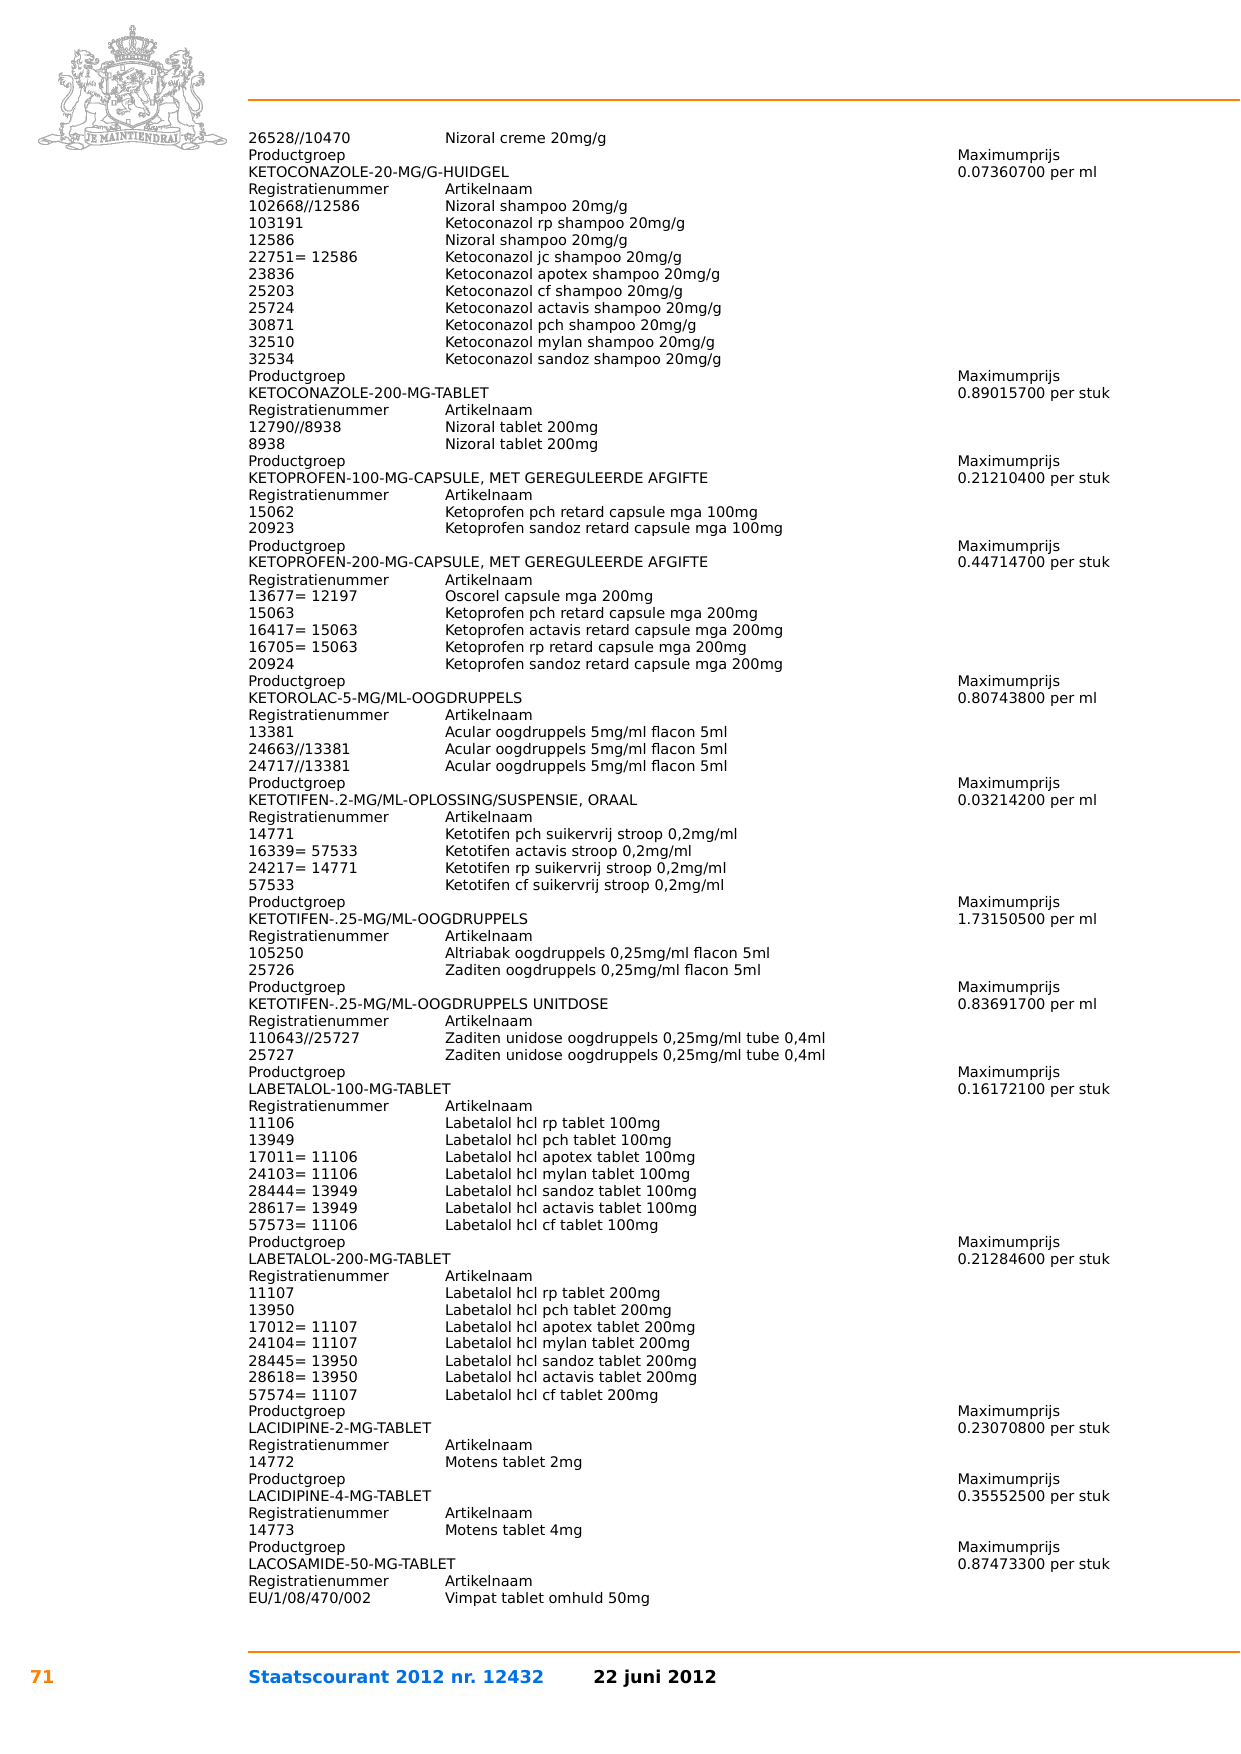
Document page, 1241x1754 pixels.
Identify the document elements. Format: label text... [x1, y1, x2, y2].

table_cell [951, 1047, 1163, 1064]
table_cell Acular oogdruppels 5mg/ml flacon 5ml [439, 724, 951, 741]
table_cell 105250 [248, 945, 439, 962]
table_cell [439, 147, 951, 164]
table_cell [951, 1166, 1163, 1183]
table_cell Nizoral shampoo 20mg/g [439, 232, 951, 249]
table_cell Maximumprijs [951, 453, 1163, 469]
table_cell [951, 1200, 1163, 1217]
table_cell Nizoral tablet 200mg [439, 436, 951, 452]
table_cell 24104= 11107 [248, 1335, 439, 1352]
table_cell Maximumprijs [951, 1471, 1163, 1488]
table_cell [951, 1505, 1163, 1522]
table_cell Registratienummer [248, 1098, 439, 1115]
table_cell [951, 622, 1163, 639]
table_cell Maximumprijs [951, 1403, 1163, 1420]
table_cell Labetalol hcl actavis tablet 100mg [439, 1200, 951, 1217]
table_cell [951, 1115, 1163, 1132]
table_cell [439, 1234, 951, 1251]
table_cell Artikelnaam [439, 402, 951, 418]
table_cell EU/1/08/470/002 [248, 1590, 439, 1607]
table_cell Productgroep [248, 1234, 439, 1251]
table_cell 25726 [248, 962, 439, 979]
table_cell [951, 317, 1163, 334]
table_cell Maximumprijs [951, 673, 1163, 690]
table_cell 8938 [248, 436, 439, 452]
table_cell Maximumprijs [951, 368, 1163, 384]
table_cell Registratienummer [248, 181, 439, 198]
table_cell Maximumprijs [951, 894, 1163, 911]
table_cell Maximumprijs [951, 979, 1163, 996]
table_cell [951, 436, 1163, 452]
table_cell Productgroep [248, 147, 439, 164]
table_cell [951, 1386, 1163, 1403]
table_cell Motens tablet 2mg [439, 1454, 951, 1471]
table_cell 11107 [248, 1285, 439, 1301]
table_cell 0.03214200 per ml [951, 792, 1163, 809]
table_cell Zaditen oogdruppels 0,25mg/ml flacon 5ml [439, 962, 951, 979]
table_cell 25724 [248, 300, 439, 317]
table_cell Labetalol hcl apotex tablet 100mg [439, 1149, 951, 1166]
table_cell Acular oogdruppels 5mg/ml flacon 5ml [439, 741, 951, 758]
table_cell [951, 232, 1163, 249]
table_cell Ketoconazol actavis shampoo 20mg/g [439, 300, 951, 317]
table_cell [951, 571, 1163, 588]
table_cell 12586 [248, 232, 439, 249]
table_cell 0.07360700 per ml [951, 164, 1163, 181]
table_cell Registratienummer [248, 1268, 439, 1284]
table_cell [439, 368, 951, 384]
table_cell Productgroep [248, 894, 439, 911]
table_cell Labetalol hcl cf tablet 200mg [439, 1386, 951, 1403]
table_cell [951, 1335, 1163, 1352]
table_cell Registratienummer [248, 928, 439, 945]
table_cell [951, 419, 1163, 436]
table_cell 13949 [248, 1132, 439, 1149]
table_cell Labetalol hcl sandoz tablet 200mg [439, 1353, 951, 1369]
table_cell Ketotifen rp suikervrij stroop 0,2mg/ml [439, 860, 951, 877]
table_cell Artikelnaam [439, 707, 951, 724]
table_cell 0.44714700 per stuk [951, 554, 1163, 571]
table_cell 28444= 13949 [248, 1183, 439, 1199]
table_cell 0.23070800 per stuk [951, 1420, 1163, 1437]
table_cell 14772 [248, 1454, 439, 1471]
table_cell KETOROLAC-5-MG/ML-OOGDRUPPELS [248, 690, 951, 707]
table_cell Registratienummer [248, 1505, 439, 1522]
table_cell Registratienummer [248, 571, 439, 588]
table_cell Registratienummer [248, 809, 439, 826]
table_cell Nizoral creme 20mg/g [439, 130, 951, 147]
table_cell KETOCONAZOLE-20-MG/G-HUIDGEL [248, 164, 951, 181]
table_cell 24103= 11106 [248, 1166, 439, 1183]
table_cell Ketoconazol pch shampoo 20mg/g [439, 317, 951, 334]
table_cell Artikelnaam [439, 1013, 951, 1030]
table_cell 110643//25727 [248, 1030, 439, 1047]
table_cell Ketotifen pch suikervrij stroop 0,2mg/ml [439, 826, 951, 843]
table_cell [439, 538, 951, 554]
picture [38, 25, 227, 150]
table_cell 16417= 15063 [248, 622, 439, 639]
table_cell Labetalol hcl sandoz tablet 100mg [439, 1183, 951, 1199]
table_cell [439, 775, 951, 792]
table_cell Maximumprijs [951, 147, 1163, 164]
table_cell [439, 1471, 951, 1488]
table_cell 12790//8938 [248, 419, 439, 436]
table_cell 0.83691700 per ml [951, 996, 1163, 1013]
table_cell KETOTIFEN-.25-MG/ML-OOGDRUPPELS [248, 911, 951, 928]
table_cell [951, 809, 1163, 826]
table_cell Ketoprofen rp retard capsule mga 200mg [439, 639, 951, 656]
table_cell [951, 1369, 1163, 1386]
table_cell [951, 486, 1163, 503]
table_cell Productgroep [248, 1064, 439, 1081]
table_cell Productgroep [248, 673, 439, 690]
table_cell [951, 758, 1163, 775]
table_cell KETOPROFEN-100-MG-CAPSULE, MET GEREGULEERDE AFGIFTE [248, 470, 951, 486]
table_cell Nizoral tablet 200mg [439, 419, 951, 436]
table_cell [951, 249, 1163, 266]
table_cell LABETALOL-100-MG-TABLET [248, 1081, 951, 1098]
table_cell [439, 673, 951, 690]
table_cell [439, 1403, 951, 1420]
table_cell [951, 928, 1163, 945]
table_cell [951, 504, 1163, 520]
table_cell [951, 741, 1163, 758]
table_cell 14773 [248, 1522, 439, 1539]
table_cell Vimpat tablet omhuld 50mg [439, 1590, 951, 1607]
table_cell [951, 130, 1163, 147]
table_cell Ketoconazol cf shampoo 20mg/g [439, 283, 951, 300]
table_cell 57574= 11107 [248, 1386, 439, 1403]
table_cell 20924 [248, 656, 439, 673]
table_cell [951, 724, 1163, 741]
table_cell [951, 877, 1163, 894]
table_cell Maximumprijs [951, 1234, 1163, 1251]
table_cell [951, 334, 1163, 351]
table_cell [951, 1437, 1163, 1454]
table_cell Ketoprofen sandoz retard capsule mga 100mg [439, 520, 951, 537]
table_cell 1.73150500 per ml [951, 911, 1163, 928]
table_cell Artikelnaam [439, 1268, 951, 1284]
table_cell 13677= 12197 [248, 588, 439, 605]
table_cell 26528//10470 [248, 130, 439, 147]
table_cell 17012= 11107 [248, 1319, 439, 1335]
table_cell Registratienummer [248, 402, 439, 418]
table_cell [951, 945, 1163, 962]
table_cell KETOCONAZOLE-200-MG-TABLET [248, 385, 951, 402]
table_cell Productgroep [248, 538, 439, 554]
table_cell [951, 520, 1163, 537]
table_cell [951, 215, 1163, 232]
table_cell 25203 [248, 283, 439, 300]
table_cell 0.21284600 per stuk [951, 1251, 1163, 1267]
table_cell [951, 1132, 1163, 1149]
table_cell 15062 [248, 504, 439, 520]
table_cell Labetalol hcl pch tablet 200mg [439, 1301, 951, 1318]
table_cell [951, 1285, 1163, 1301]
table_cell Ketoconazol jc shampoo 20mg/g [439, 249, 951, 266]
table_cell 30871 [248, 317, 439, 334]
table_cell Registratienummer [248, 1013, 439, 1030]
table_cell Productgroep [248, 453, 439, 469]
table_cell 24717//13381 [248, 758, 439, 775]
table_cell 57573= 11106 [248, 1217, 439, 1233]
table_cell 0.21210400 per stuk [951, 470, 1163, 486]
table_cell [439, 979, 951, 996]
table_cell Maximumprijs [951, 775, 1163, 792]
table_cell [951, 1217, 1163, 1233]
table_cell KETOPROFEN-200-MG-CAPSULE, MET GEREGULEERDE AFGIFTE [248, 554, 951, 571]
table_cell Artikelnaam [439, 181, 951, 198]
table_cell [951, 1353, 1163, 1369]
table_cell Oscorel capsule mga 200mg [439, 588, 951, 605]
table_cell 13950 [248, 1301, 439, 1318]
table_cell Registratienummer [248, 486, 439, 503]
table_cell [951, 1454, 1163, 1471]
table_cell Altriabak oogdruppels 0,25mg/ml flacon 5ml [439, 945, 951, 962]
table_cell LACIDIPINE-4-MG-TABLET [248, 1488, 951, 1505]
table_cell Registratienummer [248, 1573, 439, 1590]
table_cell [951, 1268, 1163, 1284]
table_cell [439, 1064, 951, 1081]
table_cell Artikelnaam [439, 1098, 951, 1115]
table_cell Ketoconazol apotex shampoo 20mg/g [439, 266, 951, 283]
table_cell 0.80743800 per ml [951, 690, 1163, 707]
table_cell 0.16172100 per stuk [951, 1081, 1163, 1098]
table_cell 15063 [248, 605, 439, 622]
table_cell Ketoconazol mylan shampoo 20mg/g [439, 334, 951, 351]
table_cell Artikelnaam [439, 1437, 951, 1454]
table_cell Acular oogdruppels 5mg/ml flacon 5ml [439, 758, 951, 775]
table_cell Labetalol hcl mylan tablet 100mg [439, 1166, 951, 1183]
table_cell 0.89015700 per stuk [951, 385, 1163, 402]
table_cell 24217= 14771 [248, 860, 439, 877]
table_cell Productgroep [248, 1471, 439, 1488]
table_cell LACIDIPINE-2-MG-TABLET [248, 1420, 951, 1437]
table_cell [439, 894, 951, 911]
table_cell [951, 639, 1163, 656]
table_cell Artikelnaam [439, 486, 951, 503]
table_cell 102668//12586 [248, 198, 439, 215]
table_cell [951, 181, 1163, 198]
table_cell Ketotifen actavis stroop 0,2mg/ml [439, 843, 951, 860]
table_cell Artikelnaam [439, 571, 951, 588]
table_cell Labetalol hcl rp tablet 200mg [439, 1285, 951, 1301]
table_cell 24663//13381 [248, 741, 439, 758]
table_cell [951, 402, 1163, 418]
table_cell Productgroep [248, 1403, 439, 1420]
table_cell [951, 588, 1163, 605]
table_cell [951, 1319, 1163, 1335]
table_cell Ketoprofen sandoz retard capsule mga 200mg [439, 656, 951, 673]
table_cell 32534 [248, 351, 439, 368]
table_cell [951, 1098, 1163, 1115]
table_cell [951, 1149, 1163, 1166]
table_cell 13381 [248, 724, 439, 741]
table_cell Artikelnaam [439, 809, 951, 826]
table_cell [951, 266, 1163, 283]
table_cell 16705= 15063 [248, 639, 439, 656]
table_cell Labetalol hcl mylan tablet 200mg [439, 1335, 951, 1352]
table_cell Productgroep [248, 979, 439, 996]
table_cell Productgroep [248, 368, 439, 384]
table_cell Labetalol hcl pch tablet 100mg [439, 1132, 951, 1149]
table_cell Artikelnaam [439, 1573, 951, 1590]
table_cell Maximumprijs [951, 538, 1163, 554]
table_cell 0.35552500 per stuk [951, 1488, 1163, 1505]
table_cell 28618= 13950 [248, 1369, 439, 1386]
table_cell Ketoprofen actavis retard capsule mga 200mg [439, 622, 951, 639]
table_cell [951, 707, 1163, 724]
table_cell [951, 198, 1163, 215]
table_cell [951, 1590, 1163, 1607]
table_cell [951, 300, 1163, 317]
table_cell [951, 860, 1163, 877]
table_cell Motens tablet 4mg [439, 1522, 951, 1539]
table_cell 28617= 13949 [248, 1200, 439, 1217]
table_cell [951, 656, 1163, 673]
table_cell [951, 1573, 1163, 1590]
table_cell Artikelnaam [439, 928, 951, 945]
table_cell [951, 1030, 1163, 1047]
table_cell [951, 1522, 1163, 1539]
table_cell 57533 [248, 877, 439, 894]
table_cell 14771 [248, 826, 439, 843]
table_cell Artikelnaam [439, 1505, 951, 1522]
table_cell Zaditen unidose oogdruppels 0,25mg/ml tube 0,4ml [439, 1030, 951, 1047]
table_cell 23836 [248, 266, 439, 283]
table_cell 25727 [248, 1047, 439, 1064]
table_cell [951, 605, 1163, 622]
table_cell Labetalol hcl actavis tablet 200mg [439, 1369, 951, 1386]
table_cell [439, 453, 951, 469]
table_cell KETOTIFEN-.2-MG/ML-OPLOSSING/SUSPENSIE, ORAAL [248, 792, 951, 809]
table_cell Ketoconazol rp shampoo 20mg/g [439, 215, 951, 232]
table_cell LACOSAMIDE-50-MG-TABLET [248, 1556, 951, 1573]
table_cell [951, 283, 1163, 300]
table_cell [951, 962, 1163, 979]
table_cell Labetalol hcl rp tablet 100mg [439, 1115, 951, 1132]
table_cell Maximumprijs [951, 1064, 1163, 1081]
table_cell 103191 [248, 215, 439, 232]
table_cell [951, 1301, 1163, 1318]
table_cell [439, 1539, 951, 1556]
table_cell Labetalol hcl cf tablet 100mg [439, 1217, 951, 1233]
table_cell Productgroep [248, 1539, 439, 1556]
table_cell Zaditen unidose oogdruppels 0,25mg/ml tube 0,4ml [439, 1047, 951, 1064]
table_cell Ketotifen cf suikervrij stroop 0,2mg/ml [439, 877, 951, 894]
table_cell 28445= 13950 [248, 1353, 439, 1369]
table_cell [951, 843, 1163, 860]
table_cell Registratienummer [248, 707, 439, 724]
table_cell Ketoprofen pch retard capsule mga 200mg [439, 605, 951, 622]
table_cell 20923 [248, 520, 439, 537]
table_cell Labetalol hcl apotex tablet 200mg [439, 1319, 951, 1335]
table_cell [951, 351, 1163, 368]
table_cell 17011= 11106 [248, 1149, 439, 1166]
table_cell Ketoprofen pch retard capsule mga 100mg [439, 504, 951, 520]
table_cell Nizoral shampoo 20mg/g [439, 198, 951, 215]
table_cell 32510 [248, 334, 439, 351]
table_cell 0.87473300 per stuk [951, 1556, 1163, 1573]
table_cell 16339= 57533 [248, 843, 439, 860]
table_cell [951, 826, 1163, 843]
table_cell Registratienummer [248, 1437, 439, 1454]
table_cell Productgroep [248, 775, 439, 792]
table_cell 11106 [248, 1115, 439, 1132]
table_cell Ketoconazol sandoz shampoo 20mg/g [439, 351, 951, 368]
table_cell Maximumprijs [951, 1539, 1163, 1556]
table_cell [951, 1013, 1163, 1030]
table_cell KETOTIFEN-.25-MG/ML-OOGDRUPPELS UNITDOSE [248, 996, 951, 1013]
table_cell LABETALOL-200-MG-TABLET [248, 1251, 951, 1267]
table_cell 22751= 12586 [248, 249, 439, 266]
table_cell [951, 1183, 1163, 1199]
